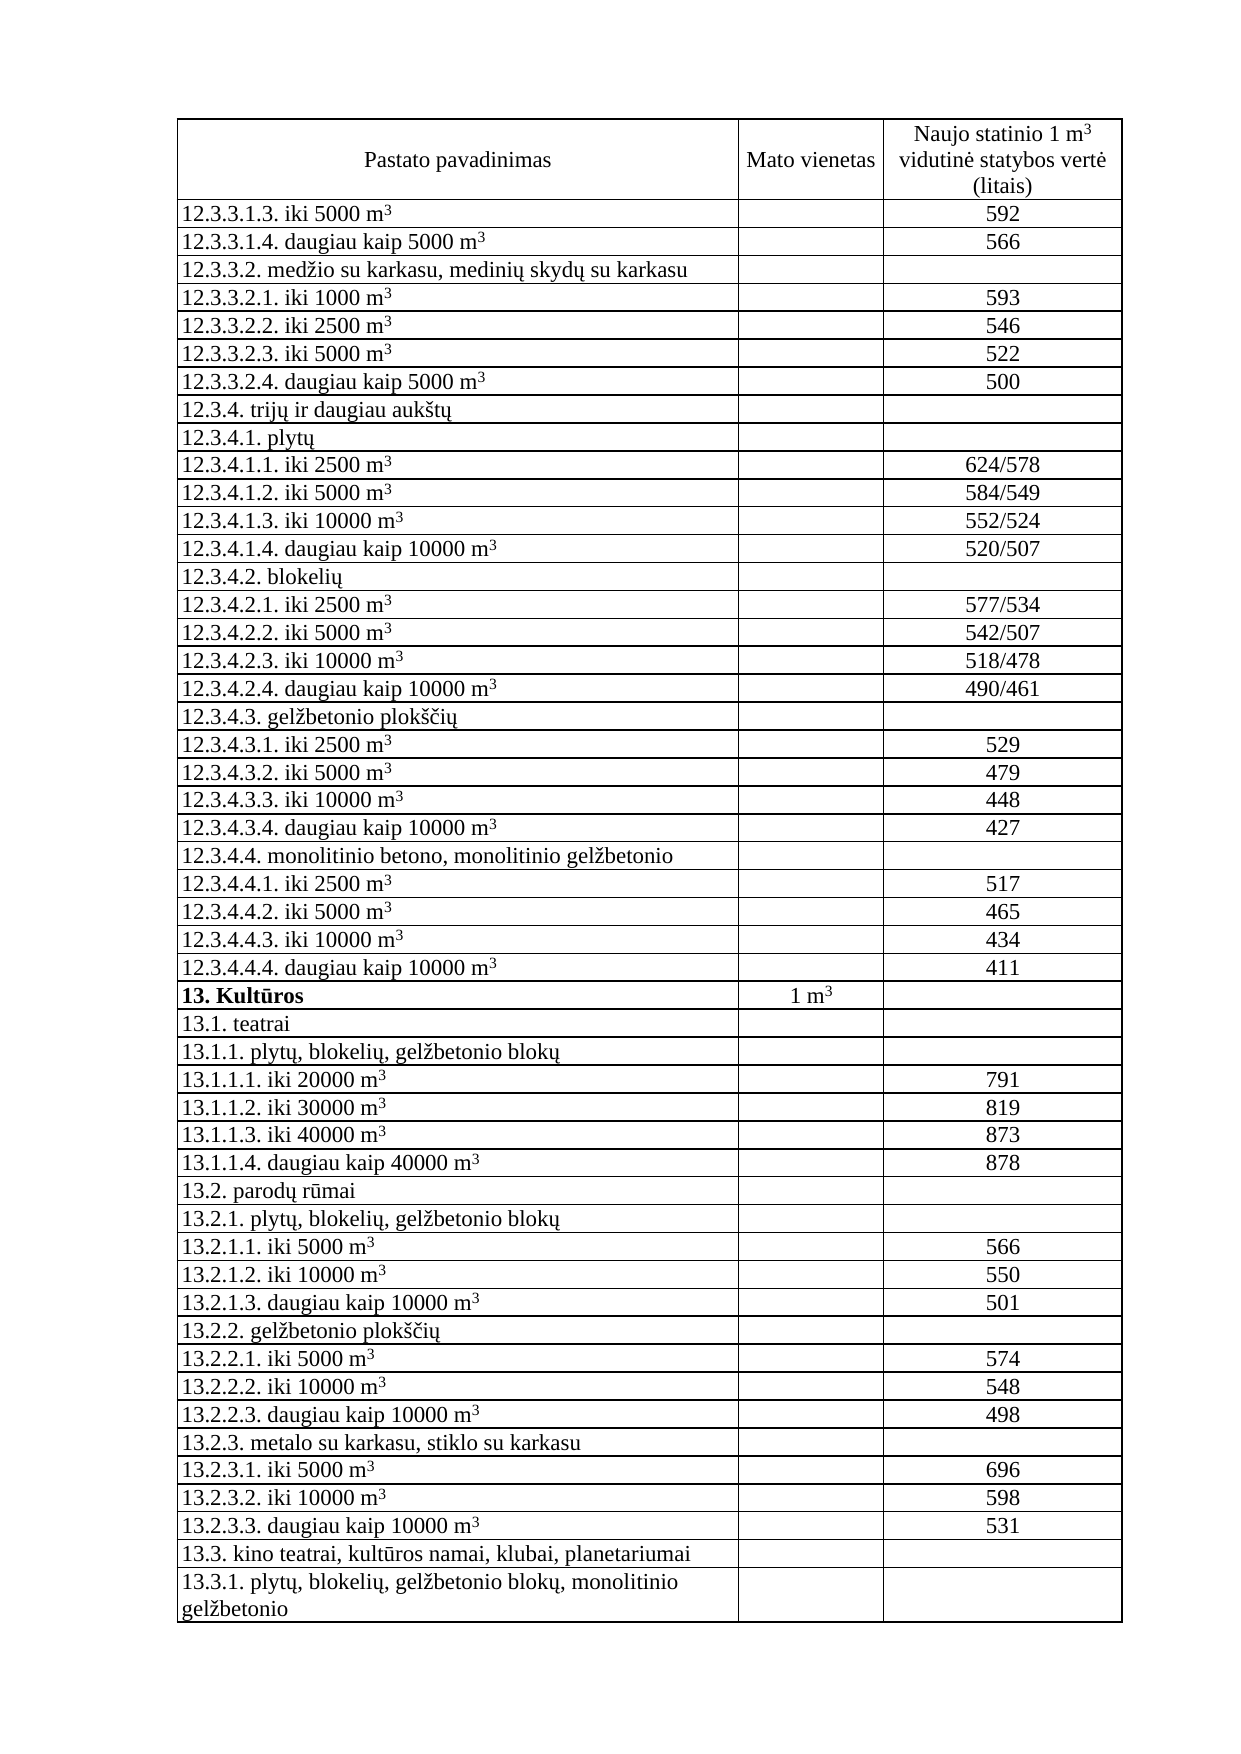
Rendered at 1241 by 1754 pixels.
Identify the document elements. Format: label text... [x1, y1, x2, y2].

table_cell 873 [884, 1122, 1121, 1148]
table_cell [739, 1150, 883, 1176]
table_cell 574 [884, 1345, 1121, 1371]
table_cell 624/578 [884, 452, 1121, 478]
table_cell [739, 480, 883, 506]
table_cell 566 [884, 228, 1121, 254]
table_cell [739, 842, 883, 869]
table_cell 465 [884, 898, 1121, 924]
table_cell 434 [884, 926, 1121, 952]
table_cell [739, 1094, 883, 1120]
table_cell 12.3.4.4.4. daugiau kaip 10000 m3 [178, 954, 738, 980]
table_cell [739, 815, 883, 841]
table_cell 518/478 [884, 647, 1121, 673]
table_cell 13.1.1.2. iki 30000 m3 [178, 1094, 738, 1120]
table_cell [739, 284, 883, 310]
table_cell [884, 1177, 1121, 1204]
table_cell 13.2.2. gelžbetonio plokščių [178, 1317, 738, 1343]
table_cell 819 [884, 1094, 1121, 1120]
table_cell 13.2. parodų rūmai [178, 1177, 738, 1204]
table_cell 12.3.3.1.4. daugiau kaip 5000 m3 [178, 228, 738, 254]
table_cell [884, 1568, 1121, 1621]
table_cell [739, 1233, 883, 1259]
table_cell 584/549 [884, 480, 1121, 506]
table_cell [739, 787, 883, 813]
table_cell 12.3.4.1.1. iki 2500 m3 [178, 452, 738, 478]
table_cell 13.1.1.4. daugiau kaip 40000 m3 [178, 1150, 738, 1176]
table_cell 13.1.1. plytų, blokelių, gelžbetonio blokų [178, 1038, 738, 1064]
table_cell 12.3.4.2.1. iki 2500 m3 [178, 591, 738, 617]
table_cell 550 [884, 1261, 1121, 1287]
table_cell 13.2.1.3. daugiau kaip 10000 m3 [178, 1289, 738, 1315]
table_cell 531 [884, 1512, 1121, 1539]
table_cell [739, 954, 883, 980]
table_cell 13.2.1.1. iki 5000 m3 [178, 1233, 738, 1259]
table_cell 12.3.4.4.3. iki 10000 m3 [178, 926, 738, 952]
table_cell 479 [884, 759, 1121, 785]
table_cell [739, 591, 883, 617]
table_cell [739, 1568, 883, 1621]
table_cell [739, 312, 883, 338]
table_cell 13.2.2.1. iki 5000 m3 [178, 1345, 738, 1371]
table_cell 12.3.4.4. monolitinio betono, monolitinio gelžbetonio [178, 842, 738, 869]
table_cell [739, 1429, 883, 1455]
table_cell [884, 563, 1121, 589]
table_cell 791 [884, 1066, 1121, 1092]
table_cell 566 [884, 1233, 1121, 1259]
table_cell [884, 1317, 1121, 1343]
table_cell 552/524 [884, 507, 1121, 534]
table_cell [739, 535, 883, 562]
table_cell 1 m3 [739, 982, 883, 1008]
table_cell [739, 1038, 883, 1064]
table_cell [739, 340, 883, 366]
table_cell 12.3.4.2.2. iki 5000 m3 [178, 619, 738, 645]
table_cell [739, 1317, 883, 1343]
table_cell 427 [884, 815, 1121, 841]
table_cell 411 [884, 954, 1121, 980]
table_cell [884, 1038, 1121, 1064]
table_cell 12.3.4.3.4. daugiau kaip 10000 m3 [178, 815, 738, 841]
table_cell 12.3.4.3.2. iki 5000 m3 [178, 759, 738, 785]
table_cell 12.3.3.2.1. iki 1000 m3 [178, 284, 738, 310]
table_cell 13.2.3.3. daugiau kaip 10000 m3 [178, 1512, 738, 1539]
table_cell 12.3.4.1. plytų [178, 424, 738, 450]
table_cell [739, 228, 883, 254]
table_cell [739, 368, 883, 394]
table_cell [739, 200, 883, 227]
table_cell 13.2.3.1. iki 5000 m3 [178, 1457, 738, 1483]
table_cell 13.2.3. metalo su karkasu, stiklo su karkasu [178, 1429, 738, 1455]
table_cell [884, 1010, 1121, 1036]
table_cell [739, 1177, 883, 1204]
table_cell 12.3.4.2.3. iki 10000 m3 [178, 647, 738, 673]
table_cell 12.3.4.3. gelžbetonio plokščių [178, 703, 738, 729]
table_cell 577/534 [884, 591, 1121, 617]
table_header Pastato pavadinimas [178, 120, 738, 199]
table_cell [884, 396, 1121, 422]
table_cell 12.3.4. trijų ir daugiau aukštų [178, 396, 738, 422]
table_cell 592 [884, 200, 1121, 227]
table_cell [739, 1345, 883, 1371]
table_cell 13.2.1. plytų, blokelių, gelžbetonio blokų [178, 1205, 738, 1232]
table_cell 12.3.4.4.2. iki 5000 m3 [178, 898, 738, 924]
table_cell 542/507 [884, 619, 1121, 645]
table_cell [739, 1485, 883, 1511]
table_cell 12.3.4.3.3. iki 10000 m3 [178, 787, 738, 813]
table_cell [884, 842, 1121, 869]
table_cell 448 [884, 787, 1121, 813]
table_cell 517 [884, 870, 1121, 897]
table_cell 598 [884, 1485, 1121, 1511]
table_cell [884, 1205, 1121, 1232]
table_cell 522 [884, 340, 1121, 366]
table_cell 13.1.1.1. iki 20000 m3 [178, 1066, 738, 1092]
table_cell 498 [884, 1401, 1121, 1427]
table_cell 12.3.4.1.3. iki 10000 m3 [178, 507, 738, 534]
table_cell [739, 731, 883, 757]
table_cell 13.3.1. plytų, blokelių, gelžbetonio blokų, monolitinio gelžbetonio [178, 1568, 738, 1621]
table_cell [739, 759, 883, 785]
table_cell 13. Kultūros [178, 982, 738, 1008]
table_header Naujo statinio 1 m3 vidutinė statybos vertė (litais) [884, 120, 1121, 199]
table_cell 12.3.4.1.2. iki 5000 m3 [178, 480, 738, 506]
table_cell [739, 1512, 883, 1539]
table_cell 12.3.3.2.4. daugiau kaip 5000 m3 [178, 368, 738, 394]
table_cell [884, 1429, 1121, 1455]
table_cell [884, 982, 1121, 1008]
table_cell 490/461 [884, 675, 1121, 701]
table_cell [739, 424, 883, 450]
table_header Mato vienetas [739, 120, 883, 199]
table_cell 13.2.3.2. iki 10000 m3 [178, 1485, 738, 1511]
table_cell 520/507 [884, 535, 1121, 562]
table_cell [884, 256, 1121, 282]
table_cell 12.3.4.2.4. daugiau kaip 10000 m3 [178, 675, 738, 701]
table_cell 878 [884, 1150, 1121, 1176]
table_cell [739, 703, 883, 729]
table_cell 12.3.4.4.1. iki 2500 m3 [178, 870, 738, 897]
table_cell [739, 256, 883, 282]
table_cell [739, 507, 883, 534]
table_cell [739, 1066, 883, 1092]
table_cell 593 [884, 284, 1121, 310]
table_cell [739, 926, 883, 952]
table_cell 13.2.2.2. iki 10000 m3 [178, 1373, 738, 1399]
table_cell [884, 703, 1121, 729]
table_cell [739, 1401, 883, 1427]
table_cell [739, 675, 883, 701]
table_cell 529 [884, 731, 1121, 757]
table_cell [739, 1457, 883, 1483]
table_cell [739, 1010, 883, 1036]
table_cell 548 [884, 1373, 1121, 1399]
table_cell [739, 870, 883, 897]
table_cell 501 [884, 1289, 1121, 1315]
table_cell 12.3.4.2. blokelių [178, 563, 738, 589]
table_cell [739, 1289, 883, 1315]
table_cell 500 [884, 368, 1121, 394]
table_cell 13.3. kino teatrai, kultūros namai, klubai, planetariumai [178, 1540, 738, 1567]
table_cell [739, 396, 883, 422]
table_cell 12.3.3.2. medžio su karkasu, medinių skydų su karkasu [178, 256, 738, 282]
table_cell [739, 898, 883, 924]
table_cell [739, 647, 883, 673]
table_cell 546 [884, 312, 1121, 338]
table_cell 13.1.1.3. iki 40000 m3 [178, 1122, 738, 1148]
table_cell [739, 452, 883, 478]
table_cell 12.3.3.1.3. iki 5000 m3 [178, 200, 738, 227]
table_cell [884, 424, 1121, 450]
table_cell 13.2.2.3. daugiau kaip 10000 m3 [178, 1401, 738, 1427]
table_cell 12.3.3.2.2. iki 2500 m3 [178, 312, 738, 338]
table_cell [739, 1373, 883, 1399]
table_cell [739, 1540, 883, 1567]
table_cell [739, 1261, 883, 1287]
table_cell [884, 1540, 1121, 1567]
table_cell [739, 619, 883, 645]
table_cell 13.1. teatrai [178, 1010, 738, 1036]
table_cell 12.3.3.2.3. iki 5000 m3 [178, 340, 738, 366]
table_cell 12.3.4.3.1. iki 2500 m3 [178, 731, 738, 757]
table_cell 12.3.4.1.4. daugiau kaip 10000 m3 [178, 535, 738, 562]
table_cell 13.2.1.2. iki 10000 m3 [178, 1261, 738, 1287]
table_cell 696 [884, 1457, 1121, 1483]
table_cell [739, 1205, 883, 1232]
table_cell [739, 563, 883, 589]
table_cell [739, 1122, 883, 1148]
